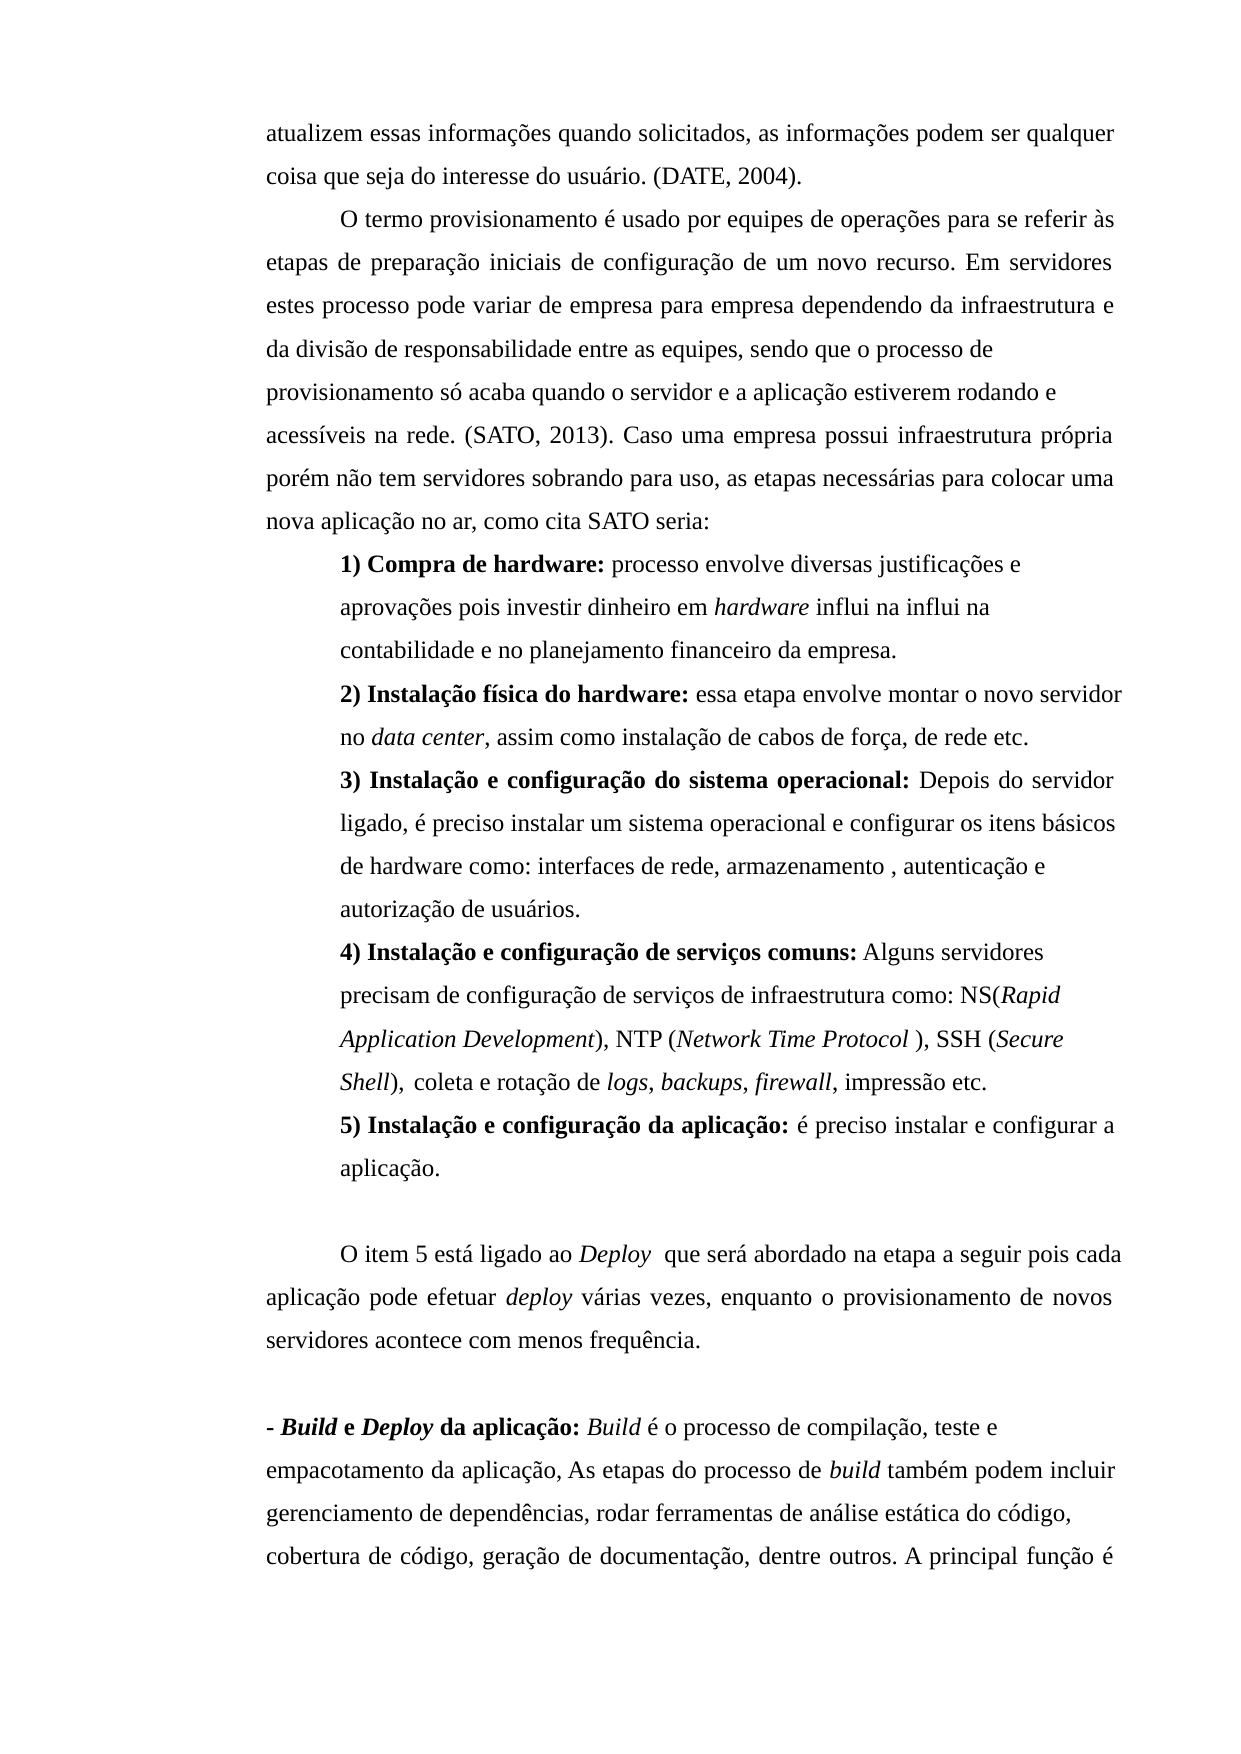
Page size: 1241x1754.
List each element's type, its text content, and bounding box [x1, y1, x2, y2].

text - Build e Deploy da aplicação: Build é o processo de compilação, teste e empacotamento da aplicação, As etapas do processo de build também podem incluir gerenciamento de dependências, rodar ferramentas de análise estática do código, cobertura de código, geração de documentação, dentre outros. A principal função é [118, 1412, 1122, 1570]
text atualizem essas informações quando solicitados, as informações podem ser qualquer coisa que seja do interesse do usuário. (DATE, 2004). [118, 118, 1122, 190]
text 2) Instalação física do hardware: essa etapa envolve montar o novo servidor no data center, assim como instalação de cabos de força, de rede etc. [192, 679, 1122, 751]
text 4) Instalação e configuração de serviços comuns: Alguns servidores precisam de configuração de serviços de infraestrutura como: NS(Rapid Application Development), NTP (Network Time Protocol ), SSH (Secure Shell), coleta e rotação de logs, backups, firewall, impressão etc. [192, 937, 1122, 1096]
text 1) Compra de hardware: processo envolve diversas justificações e aprovações pois investir dinheiro em hardware influi na influi na contabilidade e no planejamento financeiro da empresa. [192, 549, 1122, 664]
text 5) Instalação e configuração da aplicação: é preciso instalar e configurar a aplicação. [192, 1110, 1122, 1182]
text 3) Instalação e configuração do sistema operacional: Depois do servidor ligado, é preciso instalar um sistema operacional e configurar os itens básicos de hardware como: interfaces de rede, armazenamento , autenticação e autorização de usuários. [192, 765, 1122, 923]
text O termo provisionamento é usado por equipes de operações para se referir às etapas de preparação iniciais de configuração de um novo recurso. Em servidores estes processo pode variar de empresa para empresa dependendo da infraestrutura e da divisão de responsabilidade entre as equipes, sendo que o processo de provisionamento só acaba quando o servidor e a aplicação estiverem rodando e acessíveis na rede. (SATO, 2013). Caso uma empresa possui infraestrutura própria porém não tem servidores sobrando para uso, as etapas necessárias para colocar uma nova aplicação no ar, como cita SATO seria: [118, 204, 1122, 535]
text O item 5 está ligado ao Deploy que será abordado na etapa a seguir pois cada aplicação pode efetuar deploy várias vezes, enquanto o provisionamento de novos servidores acontece com menos frequência. [192, 1239, 1122, 1354]
